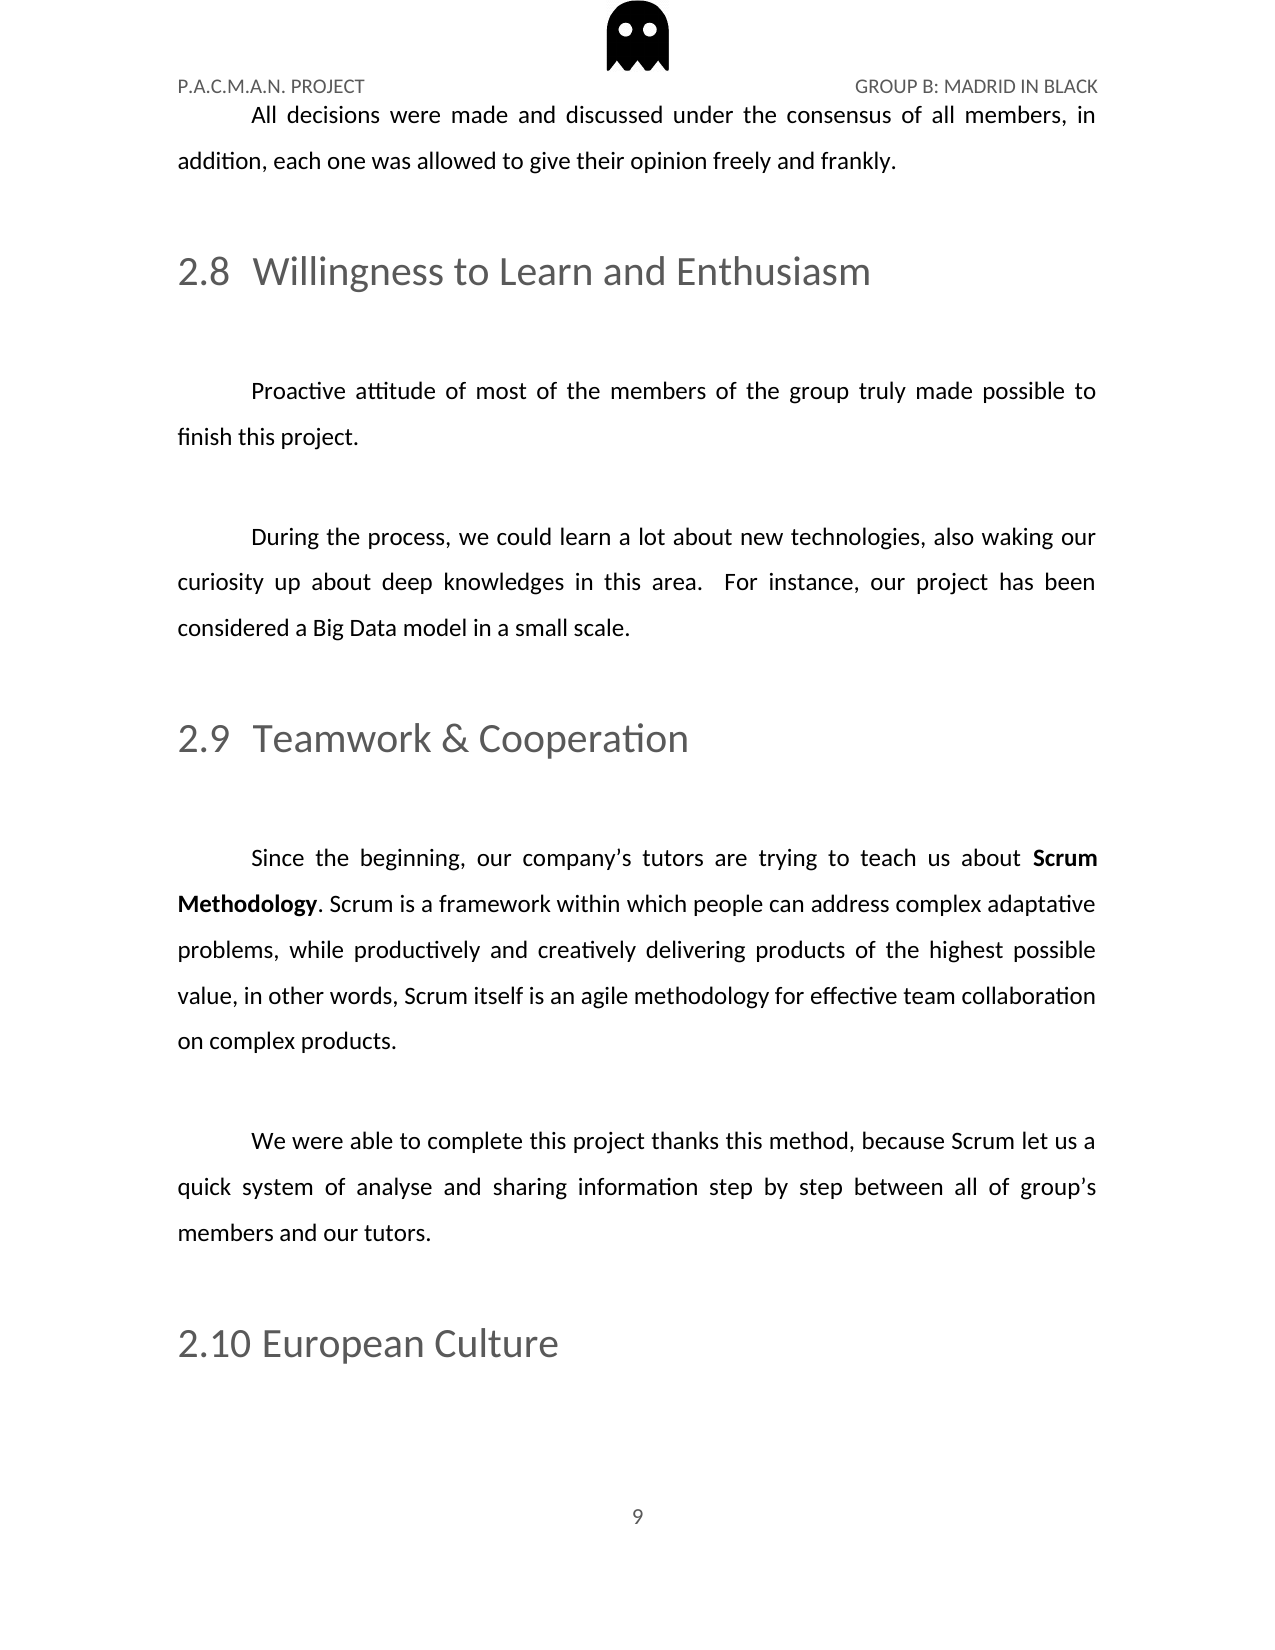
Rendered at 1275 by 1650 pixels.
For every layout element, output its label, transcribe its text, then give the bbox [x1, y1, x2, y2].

text All decisions were made and discussed under the consensus of all members, in addition, each one was allowed to give their opinion freely and frankly. [177, 99, 1098, 175]
list European Culture [177, 1317, 1098, 1368]
list Teamwork & Cooperation [177, 712, 1098, 763]
text Proactive attitude of most of the members of the group truly made possible to finish this project. [177, 375, 1098, 451]
text We were able to complete this project thanks this method, because Scrum let us a quick system of analyse and sharing information step by step between all of group’s members and our tutors. [177, 1125, 1098, 1247]
list Willingness to Learn and Enthusiasm [177, 245, 1098, 296]
text Since the beginning, our company’s tutors are trying to teach us about Scrum Methodology. Scrum is a framework within which people can address complex adaptative problems, while productively and creatively delivering products of the highest possible value, in other words, Scrum itself is an agile methodology for effective team collaboration on complex products. [177, 843, 1098, 1056]
text During the process, we could learn a lot about new technologies, also waking our curiosity up about deep knowledges in this area. For instance, our project has been considered a Big Data model in a small scale. [177, 521, 1098, 643]
